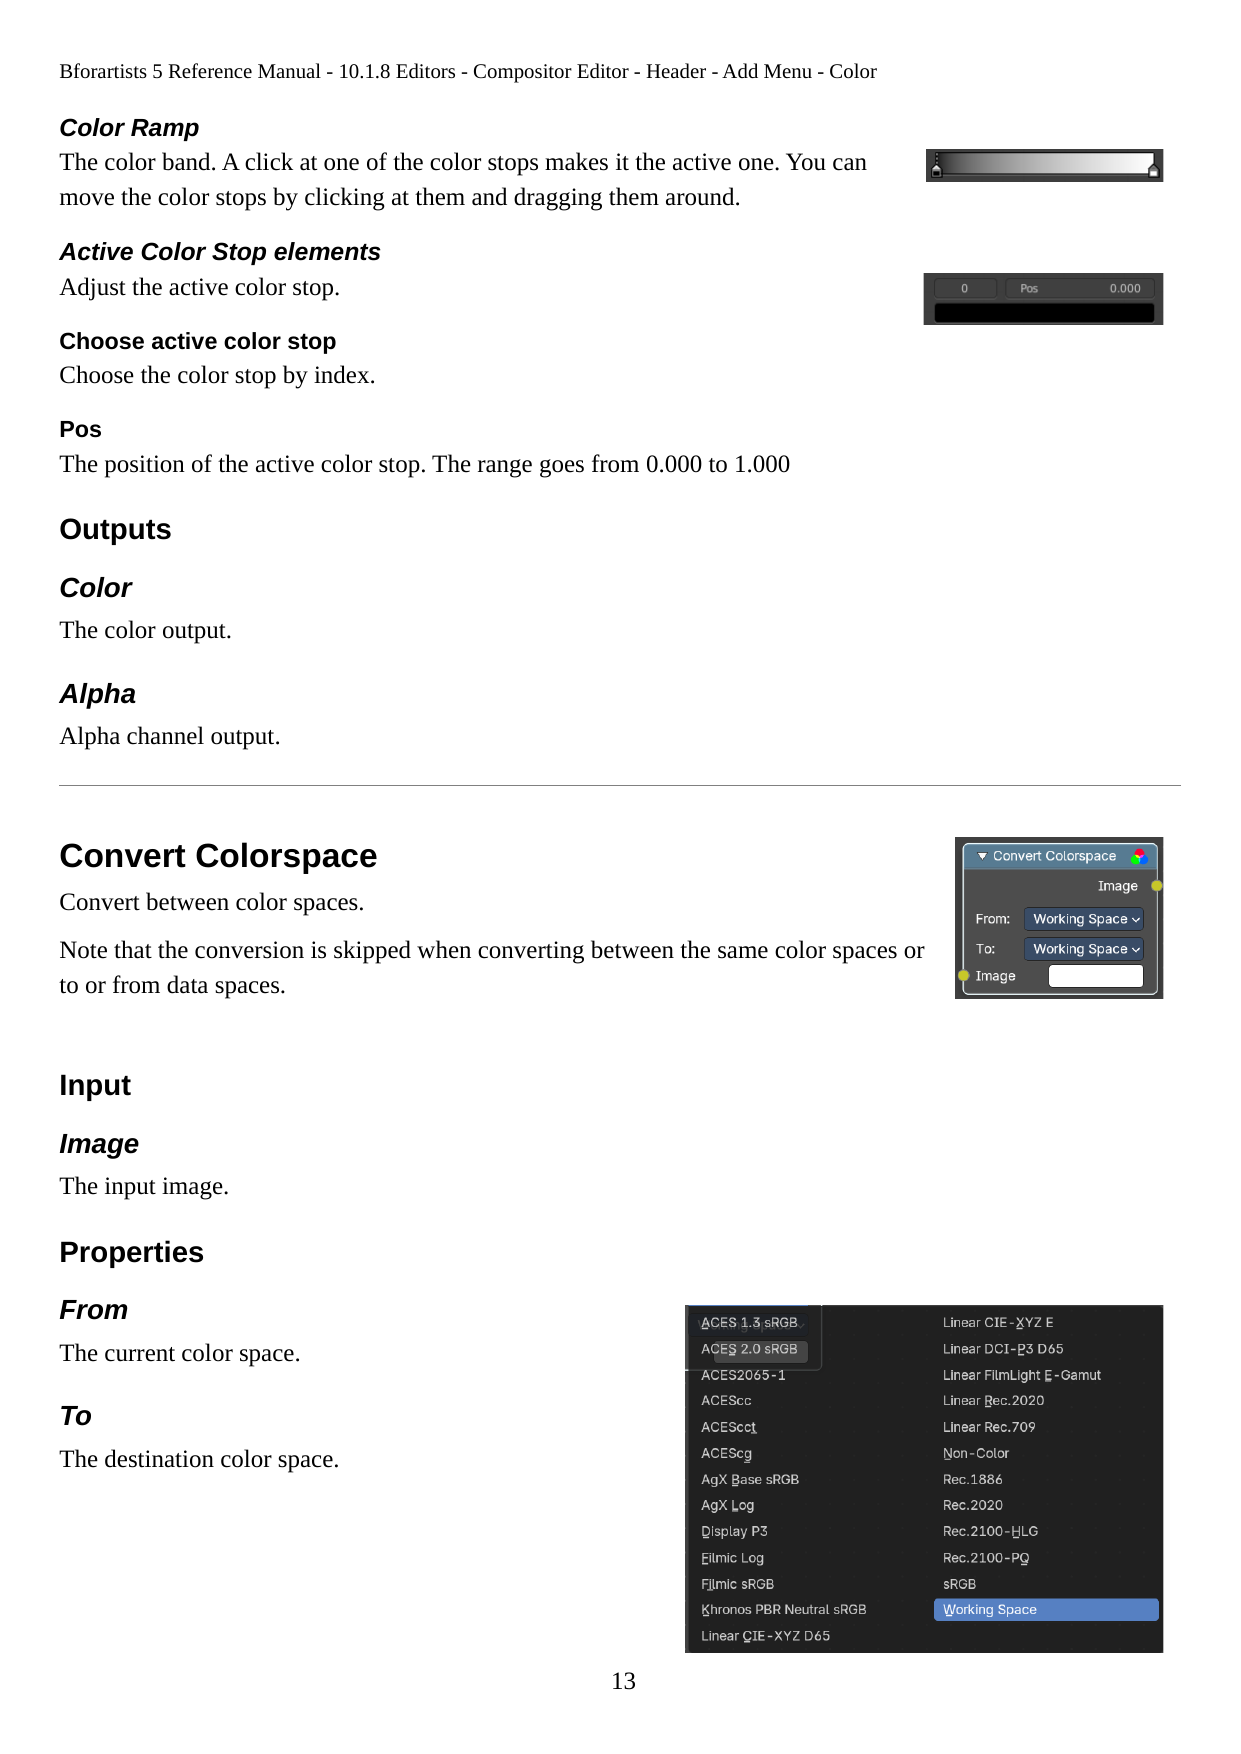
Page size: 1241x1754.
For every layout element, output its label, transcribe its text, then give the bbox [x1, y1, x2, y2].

text Note that the conversion is skipped when converting between the same color spaces or to or from data spaces. [59, 936, 1181, 1033]
subtitle [1164, 1400, 1181, 1432]
picture [955, 837, 1164, 999]
text Alpha channel output. [59, 721, 1181, 750]
text The color output. [59, 615, 1181, 644]
subtitle From [59, 1294, 1181, 1326]
text The position of the active color stop. The range goes from 0.000 to 1.000 [59, 449, 1181, 477]
subtitle Active Color Stop elements [59, 237, 1181, 266]
subtitle Input [59, 1068, 1181, 1102]
subtitle Properties [59, 1235, 1181, 1269]
subtitle Image [59, 1127, 1181, 1159]
text The color band. A click at one of the color stops makes it the active one. You can move the color stops by clicking at them and dragging them around. [59, 147, 1181, 211]
picture [685, 1305, 1164, 1653]
subtitle Color [59, 571, 1181, 603]
text The input image. [59, 1171, 1181, 1200]
text Choose the color stop by index. [59, 360, 1181, 389]
subtitle Choose active color stop [59, 327, 1181, 354]
subtitle Outputs [59, 512, 1181, 546]
picture [926, 149, 1164, 182]
text The destination color space. [59, 1444, 685, 1473]
subtitle Alpha [59, 677, 1181, 709]
subtitle To [59, 1400, 685, 1432]
subtitle Convert Colorspace [59, 835, 1181, 874]
picture [923, 273, 1164, 325]
text Adjust the active color stop. [59, 272, 1181, 301]
subtitle Pos [59, 416, 1181, 442]
text [1164, 1338, 1181, 1367]
text Convert between color spaces. [59, 887, 955, 915]
text The current color space. [59, 1338, 685, 1367]
subtitle Color Ramp [59, 113, 1181, 141]
